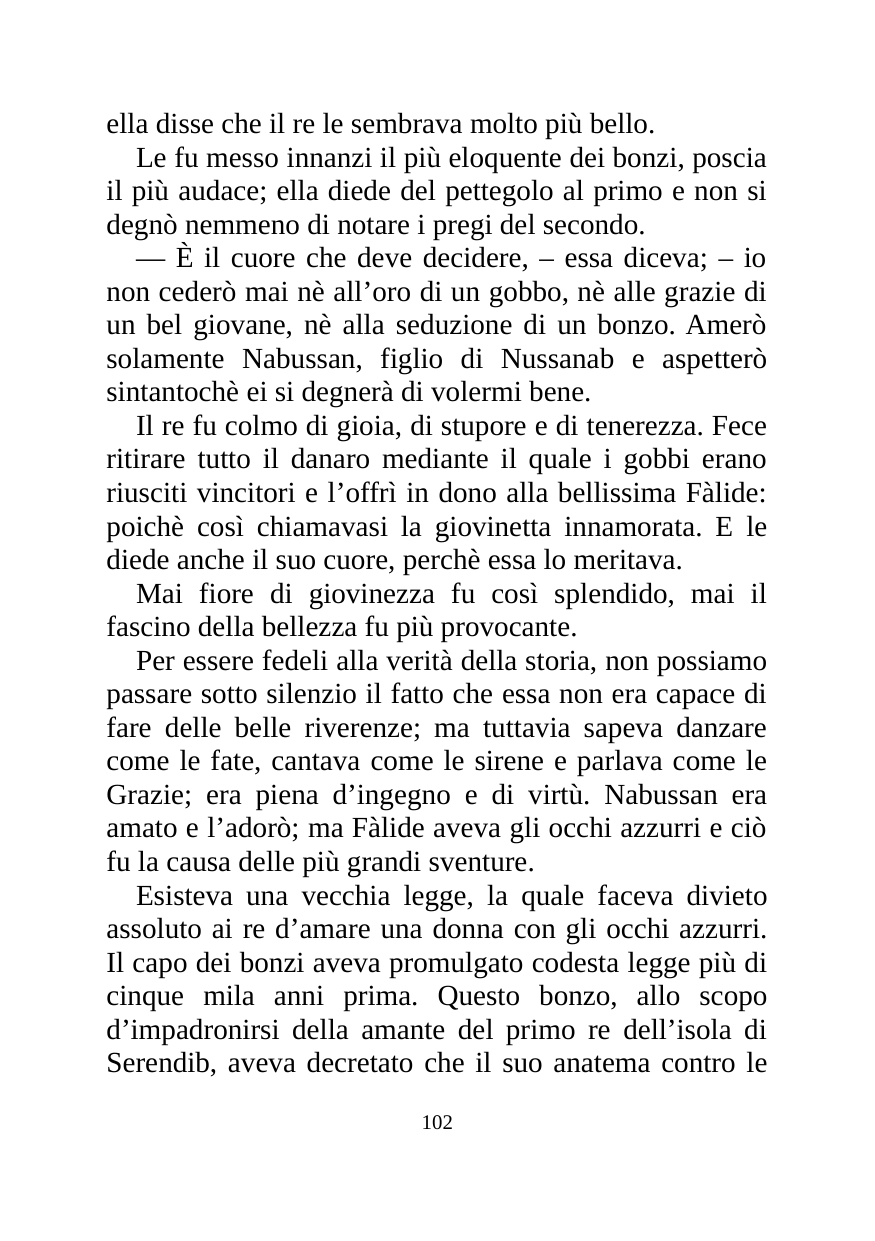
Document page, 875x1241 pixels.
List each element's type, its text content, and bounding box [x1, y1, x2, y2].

text ella disse che il re le sembrava molto più bello. [106, 106, 768, 140]
text Per essere fedeli alla verità della storia, non possiamo passare sotto silenzio il fatto che essa non era capace di fare delle belle riverenze; ma tuttavia sapeva danzare come le fate, cantava come le sirene e parlava come le Grazie; era piena d’ingegno e di virtù. Nabussan era amato e l’adorò; ma Fàlide aveva gli occhi azzurri e ciò fu la causa delle più grandi sventure. [106, 643, 768, 878]
text Le fu messo innanzi il più eloquente dei bonzi, poscia il più audace; ella diede del pettegolo al primo e non si degnò nemmeno di notare i pregi del secondo. [106, 140, 768, 240]
text Mai fiore di giovinezza fu così splendido, mai il fascino della bellezza fu più provocante. [106, 576, 768, 643]
text — È il cuore che deve decidere, – essa diceva; – io non cederò mai nè all’oro di un gobbo, nè alle grazie di un bel giovane, nè alla seduzione di un bonzo. Amerò solamente Nabussan, figlio di Nussanab e aspetterò sintantochè ei si degnerà di volermi bene. [106, 240, 768, 408]
text Il re fu colmo di gioia, di stupore e di tenerezza. Fece ritirare tutto il danaro mediante il quale i gobbi erano riusciti vincitori e l’offrì in dono alla bellissima Fàlide: poichè così chiamavasi la giovinetta innamorata. E le diede anche il suo cuore, perchè essa lo meritava. [106, 408, 768, 576]
text Esisteva una vecchia legge, la quale faceva divieto assoluto ai re d’amare una donna con gli occhi azzurri. Il capo dei bonzi aveva promulgato codesta legge più di cinque mila anni prima. Questo bonzo, allo scopo d’impadronirsi della amante del primo re dell’isola di Serendib, aveva decretato che il suo anatema contro le [106, 878, 768, 1079]
